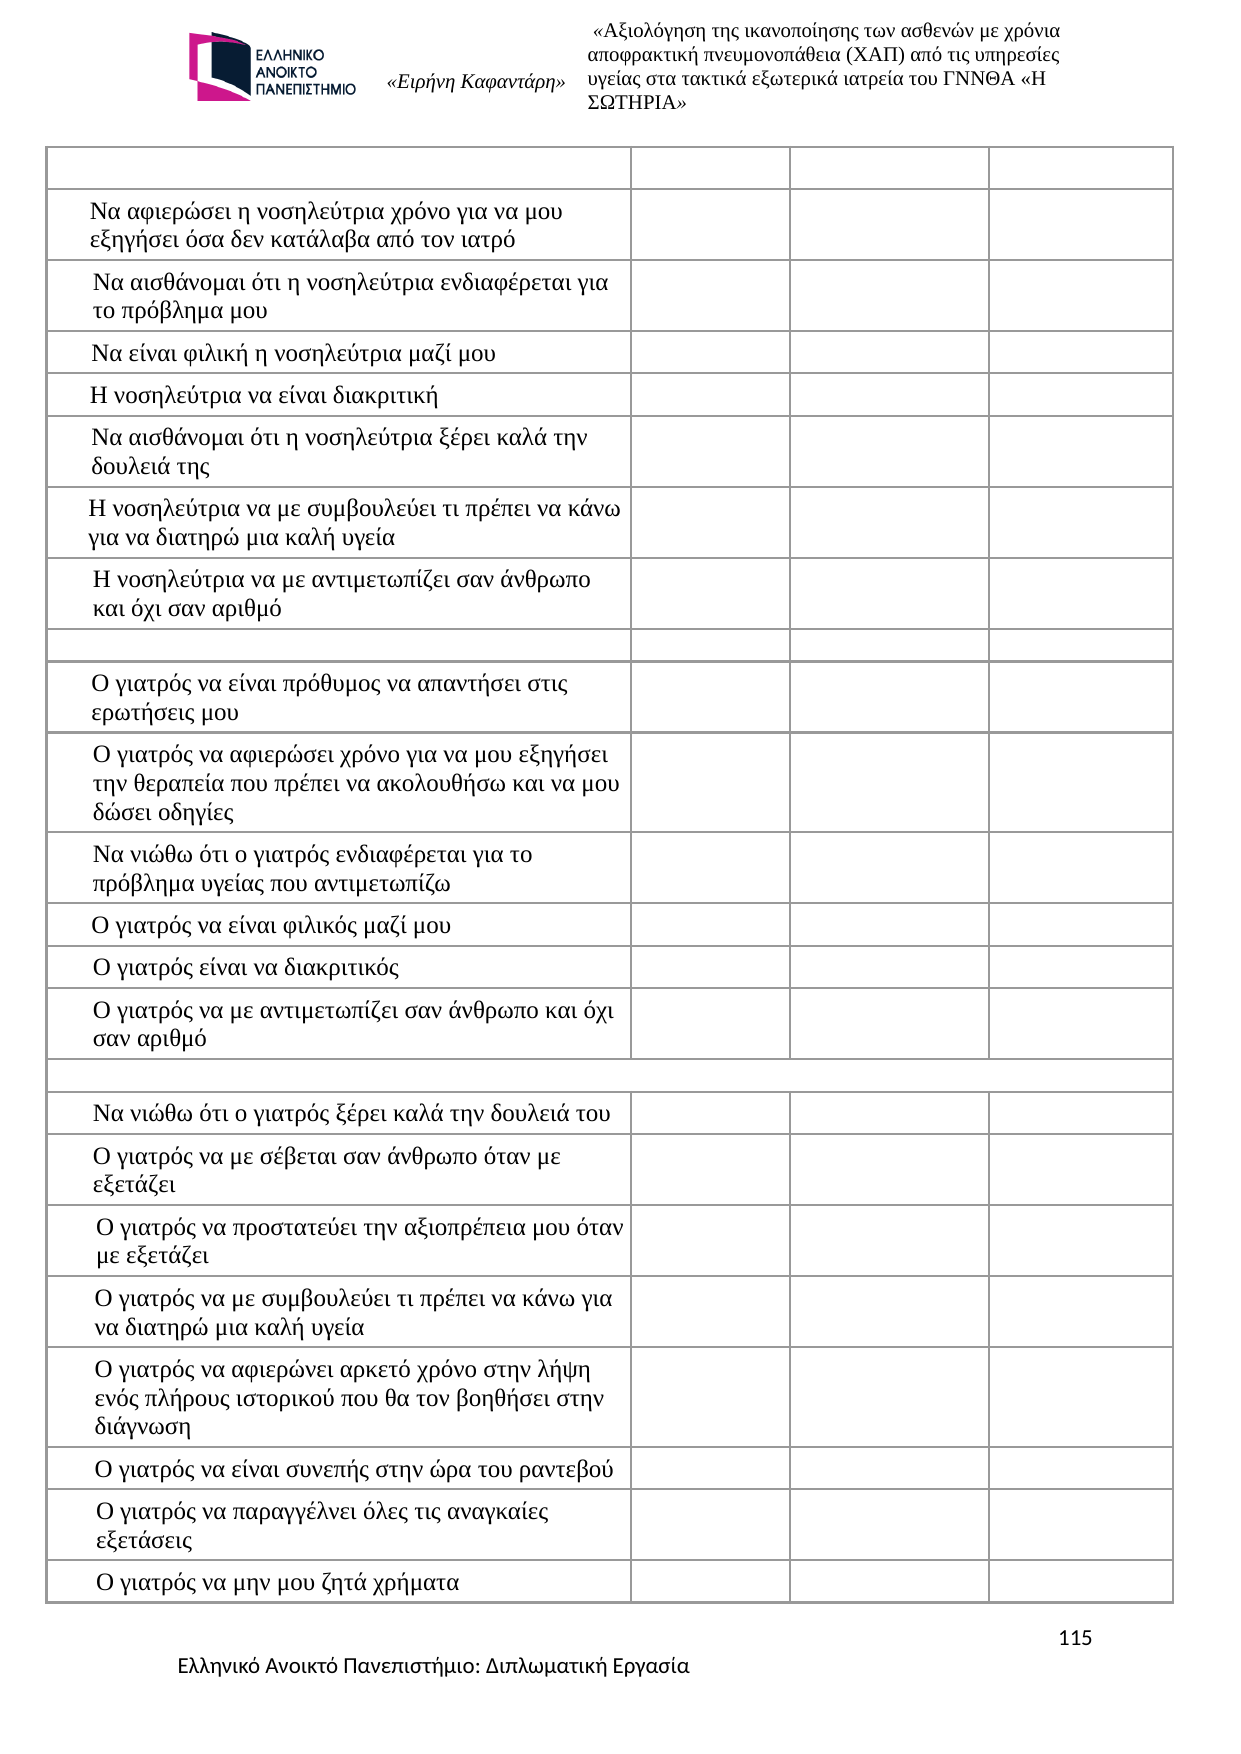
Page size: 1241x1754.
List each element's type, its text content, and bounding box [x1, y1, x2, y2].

table_cell [632, 1135, 789, 1204]
table_cell [990, 261, 1172, 330]
table_cell [990, 1348, 1172, 1446]
table_cell [990, 488, 1172, 557]
table_cell [990, 663, 1172, 731]
table_cell [791, 663, 988, 731]
table_cell Να είναι φιλική η νοσηλεύτρια μαζί μου [48, 332, 630, 372]
table_cell [791, 559, 988, 628]
table_header [632, 148, 789, 188]
table_cell [48, 630, 630, 660]
table_header [990, 148, 1172, 188]
table_cell Ο γιατρός είναι να διακριτικός [48, 947, 630, 987]
table_cell Ο γιατρός να προστατεύει την αξιοπρέπεια μου όταν με εξετάζει [48, 1206, 630, 1275]
table_cell [791, 1561, 988, 1601]
table_cell [632, 1561, 789, 1601]
table_cell [632, 488, 789, 557]
table_cell [990, 989, 1172, 1058]
table_cell [48, 1060, 1172, 1091]
table_cell Να αισθάνομαι ότι η νοσηλεύτρια ξέρει καλά την δουλειά της [48, 417, 630, 486]
table_cell Ο γιατρός να με σέβεται σαν άνθρωπο όταν με εξετάζει [48, 1135, 630, 1204]
table_cell Ο γιατρός να αφιερώνει αρκετό χρόνο στην λήψη ενός πλήρους ιστορικού που θα τον βοηθήσει στην διάγνωση [48, 1348, 630, 1446]
table_cell [791, 947, 988, 987]
table_cell [990, 630, 1172, 660]
table_cell [791, 1348, 988, 1446]
table_cell [632, 1348, 789, 1446]
table_cell Ο γιατρός να μην μου ζητά χρήματα [48, 1561, 630, 1601]
table_cell Ο γιατρός να αφιερώσει χρόνο για να μου εξηγήσει την θεραπεία που πρέπει να ακολουθήσω και να μου δώσει οδηγίες [48, 734, 630, 831]
table_cell [791, 630, 988, 660]
table_cell [632, 332, 789, 372]
table_cell [791, 904, 988, 944]
table_cell [990, 1135, 1172, 1204]
table_cell [990, 1490, 1172, 1559]
table_cell Ο γιατρός να είναι φιλικός μαζί μου [48, 904, 630, 944]
table_cell [990, 559, 1172, 628]
picture [189, 32, 356, 101]
table_cell [791, 1277, 988, 1346]
table_cell [990, 904, 1172, 944]
table_cell Η νοσηλεύτρια να με συμβουλεύει τι πρέπει να κάνω για να διατηρώ μια καλή υγεία [48, 488, 630, 557]
table_cell [990, 1277, 1172, 1346]
table_cell [632, 663, 789, 731]
table_cell [632, 1093, 789, 1133]
table_cell [990, 190, 1172, 259]
table_cell [791, 261, 988, 330]
table_cell [632, 1448, 789, 1488]
table_cell [791, 833, 988, 902]
table_cell [791, 1093, 988, 1133]
table_cell [632, 947, 789, 987]
table_header [48, 148, 630, 188]
table_cell [632, 904, 789, 944]
table_cell [791, 1448, 988, 1488]
table_cell [632, 989, 789, 1058]
table_cell [990, 947, 1172, 987]
table_cell [632, 1206, 789, 1275]
table_cell [632, 833, 789, 902]
table_cell [632, 417, 789, 486]
table_cell Ο γιατρός να με συμβουλεύει τι πρέπει να κάνω για να διατηρώ μια καλή υγεία [48, 1277, 630, 1346]
table_cell [990, 332, 1172, 372]
table_cell [791, 1135, 988, 1204]
table_cell Ο γιατρός να παραγγέλνει όλες τις αναγκαίες εξετάσεις [48, 1490, 630, 1559]
table_cell [632, 734, 789, 831]
table_cell Η νοσηλεύτρια να με αντιμετωπίζει σαν άνθρωπο και όχι σαν αριθμό [48, 559, 630, 628]
table_cell [990, 833, 1172, 902]
table_cell [990, 1093, 1172, 1133]
table_cell [791, 417, 988, 486]
table_cell [632, 374, 789, 414]
table_cell [990, 374, 1172, 414]
table_cell [632, 559, 789, 628]
table_cell [990, 417, 1172, 486]
table_cell Να αισθάνομαι ότι η νοσηλεύτρια ενδιαφέρεται για το πρόβλημα μου [48, 261, 630, 330]
table_cell Ο γιατρός να είναι πρόθυμος να απαντήσει στις ερωτήσεις μου [48, 663, 630, 731]
table_cell [632, 190, 789, 259]
table_cell [632, 630, 789, 660]
table_cell [990, 734, 1172, 831]
table_cell [990, 1561, 1172, 1601]
table_cell [791, 190, 988, 259]
table_cell Να νιώθω ότι ο γιατρός ενδιαφέρεται για το πρόβλημα υγείας που αντιμετωπίζω [48, 833, 630, 902]
table_cell [791, 374, 988, 414]
table_header [791, 148, 988, 188]
table_cell Ο γιατρός να είναι συνεπής στην ώρα του ραντεβού [48, 1448, 630, 1488]
table_cell Ο γιατρός να με αντιμετωπίζει σαν άνθρωπο και όχι σαν αριθμό [48, 989, 630, 1058]
table_cell Να νιώθω ότι ο γιατρός ξέρει καλά την δουλειά του [48, 1093, 630, 1133]
table_cell [791, 332, 988, 372]
table_cell [791, 1490, 988, 1559]
table_cell [990, 1206, 1172, 1275]
table_cell [791, 1206, 988, 1275]
table_cell Η νοσηλεύτρια να είναι διακριτική [48, 374, 630, 414]
table_cell Να αφιερώσει η νοσηλεύτρια χρόνο για να μου εξηγήσει όσα δεν κατάλαβα από τον ιατρό [48, 190, 630, 259]
table_cell [791, 734, 988, 831]
table_cell [632, 1277, 789, 1346]
table_cell [990, 1448, 1172, 1488]
table_cell [791, 989, 988, 1058]
table_cell [632, 261, 789, 330]
table_cell [632, 1490, 789, 1559]
table_cell [791, 488, 988, 557]
